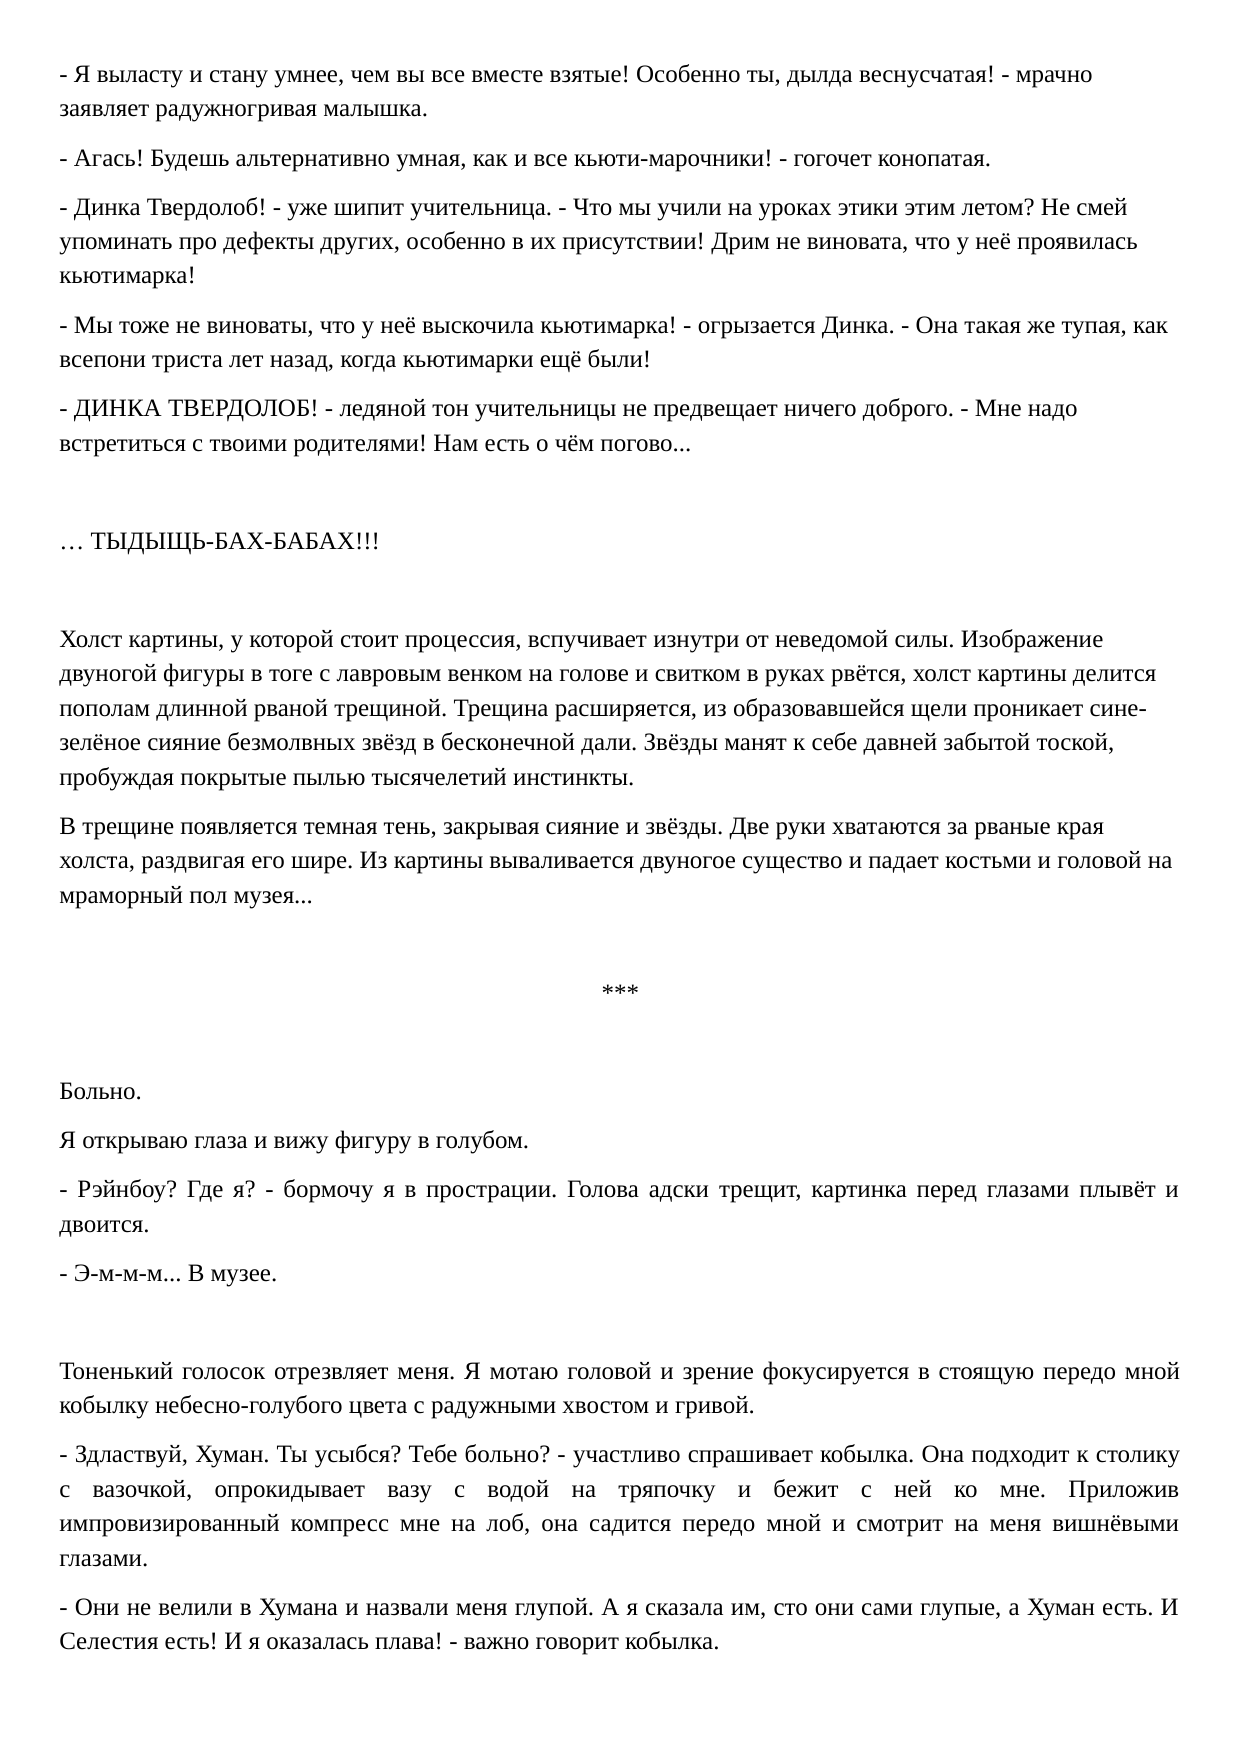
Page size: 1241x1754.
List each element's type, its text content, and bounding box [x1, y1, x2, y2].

text В трещине появляется темная тень, закрывая сияние и звёзды. Две руки хватаются за рваные края холста, раздвигая его шире. Из картины вываливается двуногое существо и падает костьми и головой на мраморный пол музея... [59, 811, 1181, 909]
text - ДИНКА ТВЕРДОЛОБ! - ледяной тон учительницы не предвещает ничего доброго. - Мне надо встретиться с твоими родителями! Нам есть о чём погово... [59, 393, 1181, 456]
text Я открываю глаза и вижу фигуру в голубом. [59, 1125, 1181, 1154]
text - Я выласту и стану умнее, чем вы все вместе взятые! Особенно ты, дылда веснусчатая! - мрачно заявляет радужногривая малышка. [59, 59, 1181, 122]
text - Рэйнбоу? Где я? - бормочу я в прострации. Голова адски трещит, картинка перед глазами плывёт и двоится. [59, 1174, 1181, 1237]
text *** [59, 978, 1181, 1007]
text - Мы тоже не виноваты, что у неё выскочила кьютимарка! - огрызается Динка. - Она такая же тупая, как всепони триста лет назад, когда кьютимарки ещё были! [59, 310, 1181, 373]
text Больно. [59, 1076, 1181, 1105]
text - Здластвуй, Хуман. Ты усыбся? Тебе больно? - участливо спрашивает кобылка. Она подходит к столику с вазочкой, опрокидывает вазу с водой на тряпочку и бежит с ней ко мне. Приложив импровизированный компресс мне на лоб, она садится передо мной и смотрит на меня вишнёвыми глазами. [59, 1439, 1181, 1572]
text Тоненький голосок отрезвляет меня. Я мотаю головой и зрение фокусируется в стоящую передо мной кобылку небесно-голубого цвета с радужными хвостом и гривой. [59, 1356, 1181, 1419]
text - Они не велили в Хумана и назвали меня глупой. А я сказала им, сто они сами глупые, а Хуман есть. И Селестия есть! И я оказалась плава! - важно говорит кобылка. [59, 1592, 1181, 1655]
text - Агась! Будешь альтернативно умная, как и все кьюти-марочники! - гогочет конопатая. [59, 143, 1181, 171]
text - Э-м-м-м... В музее. [59, 1258, 1181, 1287]
text … ТЫДЫЩЬ-БАХ-БАБАХ!!! [59, 526, 1181, 554]
text - Динка Твердолоб! - уже шипит учительница. - Что мы учили на уроках этики этим летом? Не смей упоминать про дефекты других, особенно в их присутствии! Дрим не виновата, что у неё проявилась кьютимарка! [59, 192, 1181, 289]
text Холст картины, у которой стоит процессия, вспучивает изнутри от неведомой силы. Изображение двуногой фигуры в тоге с лавровым венком на голове и свитком в руках рвётся, холст картины делится пополам длинной рваной трещиной. Трещина расширяется, из образовавшейся щели проникает сине-зелёное сияние безмолвных звёзд в бесконечной дали. Звёзды манят к себе давней забытой тоской, пробуждая покрытые пылью тысячелетий инстинкты. [59, 624, 1181, 791]
